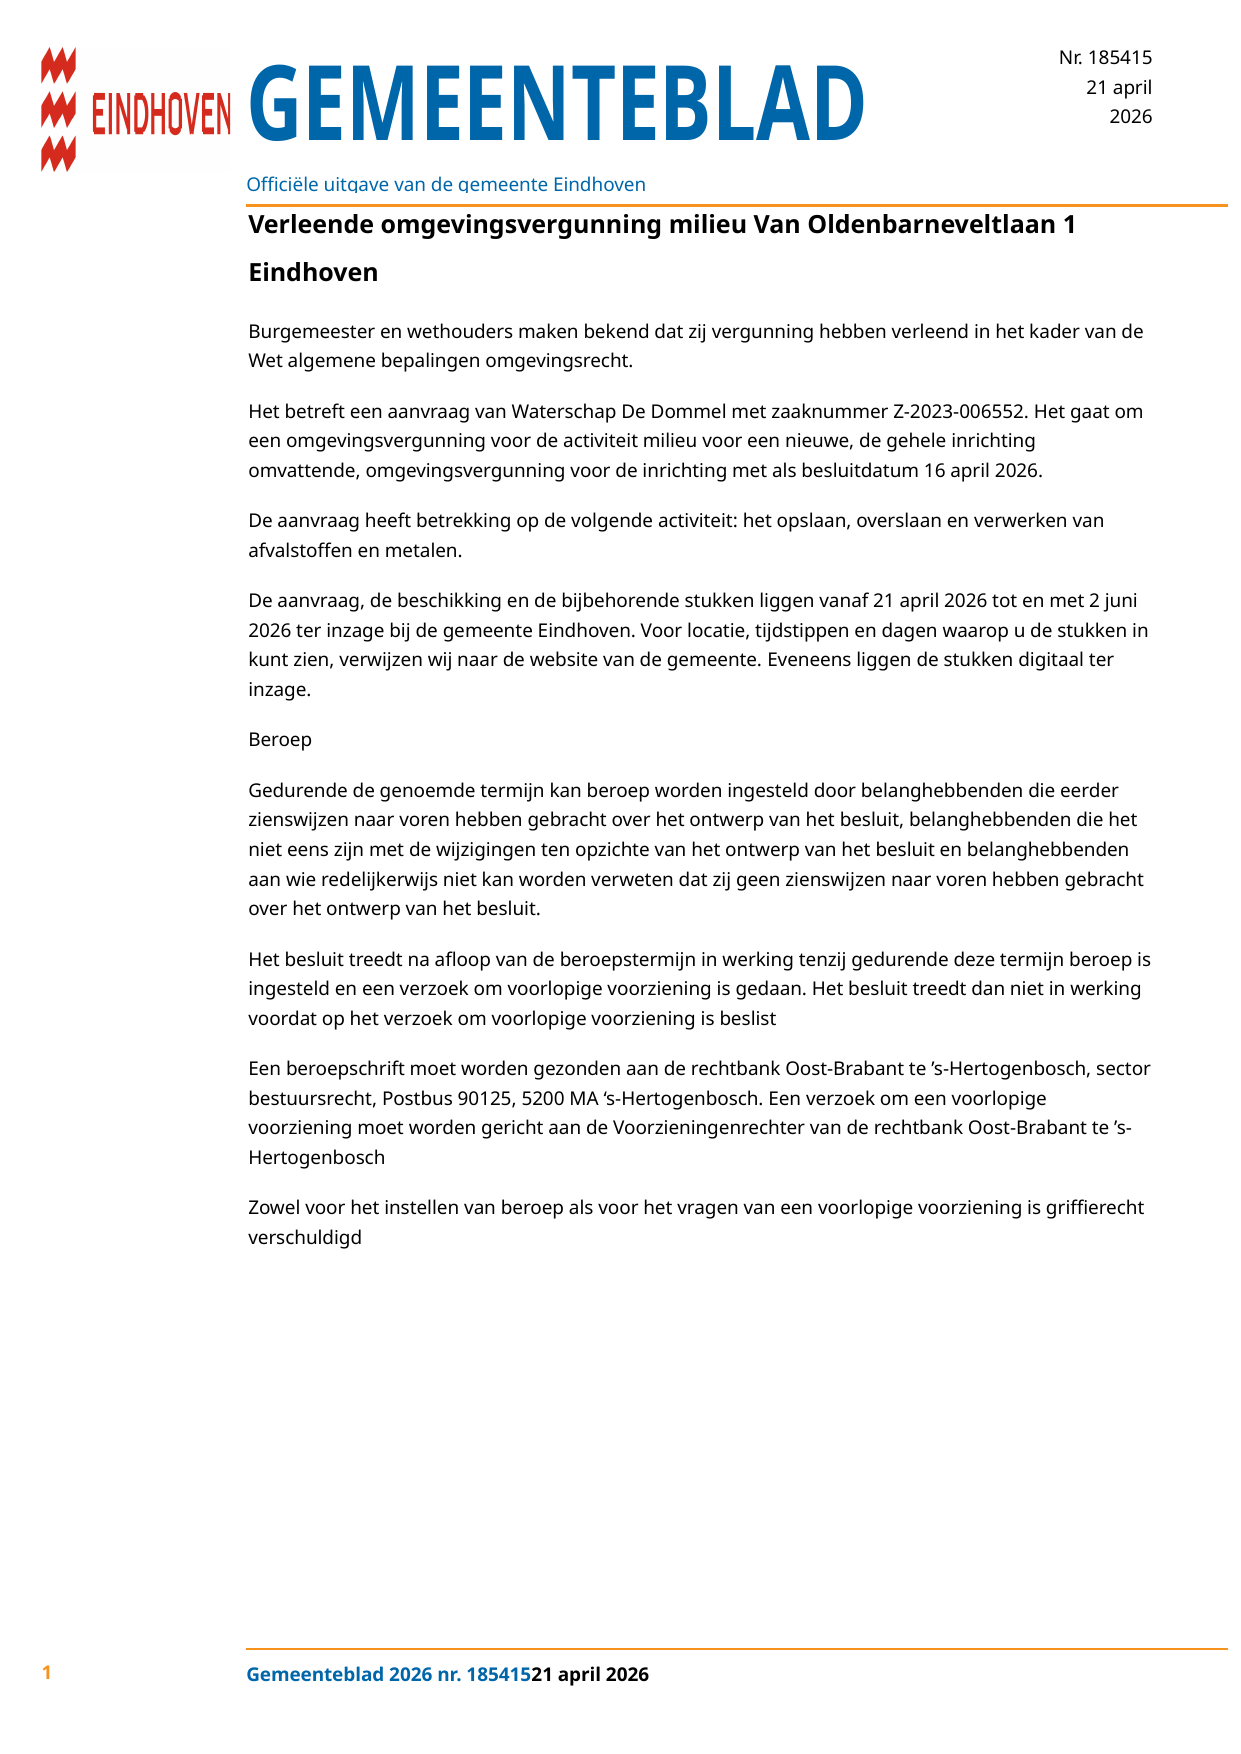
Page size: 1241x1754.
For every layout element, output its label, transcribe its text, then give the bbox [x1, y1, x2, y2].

text Het betreft een aanvraag van Waterschap De Dommel met zaaknummer Z-2023-006552. Het gaat om een omgevingsvergunning voor de activiteit milieu voor een nieuwe, de gehele inrichting omvattende, omgevingsvergunning voor de inrichting met als besluitdatum 16 april 2026. [248, 398, 1152, 483]
text Burgemeester en wethouders maken bekend dat zij vergunning hebben verleend in het kader van de Wet algemene bepalingen omgevingsrecht. [248, 318, 1152, 373]
picture [41, 47, 231, 172]
text Beroep [248, 727, 1152, 752]
text Zowel voor het instellen van beroep als voor het vragen van een voorlopige voorziening is griffierecht verschuldigd [248, 1194, 1152, 1250]
text Het besluit treedt na afloop van de beroepstermijn in werking tenzij gedurende deze termijn beroep is ingesteld en een verzoek om voorlopige voorziening is gedaan. Het besluit treedt dan niet in werking voordat op het verzoek om voorlopige voorziening is beslist [248, 946, 1152, 1031]
text Gedurende de genoemde termijn kan beroep worden ingesteld door belanghebbenden die eerder zienswijzen naar voren hebben gebracht over het ontwerp van het besluit, belanghebbenden die het niet eens zijn met de wijzigingen ten opzichte van het ontwerp van het besluit en belanghebbenden aan wie redelijkerwijs niet kan worden verweten dat zij geen zienswijzen naar voren hebben gebracht over het ontwerp van het besluit. [248, 777, 1152, 921]
text Een beroepschrift moet worden gezonden aan de rechtbank Oost-Brabant te ’s-Hertogenbosch, sector bestuursrecht, Postbus 90125, 5200 MA ‘s-Hertogenbosch. Een verzoek om een voorlopige voorziening moet worden gericht aan de Voorzieningenrechter van de rechtbank Oost-Brabant te ’s-Hertogenbosch [248, 1055, 1152, 1170]
text Verleende omgevingsvergunning milieu Van Oldenbarneveltlaan 1 Eindhoven [248, 207, 1152, 288]
text De aanvraag heeft betrekking op de volgende activiteit: het opslaan, overslaan en verwerken van afvalstoffen en metalen. [248, 507, 1152, 563]
text De aanvraag, de beschikking en de bijbehorende stukken liggen vanaf 21 april 2026 tot en met 2 juni 2026 ter inzage bij de gemeente Eindhoven. Voor locatie, tijdstippen en dagen waarop u de stukken in kunt zien, verwijzen wij naar de website van de gemeente. Eveneens liggen de stukken digitaal ter inzage. [248, 587, 1152, 702]
